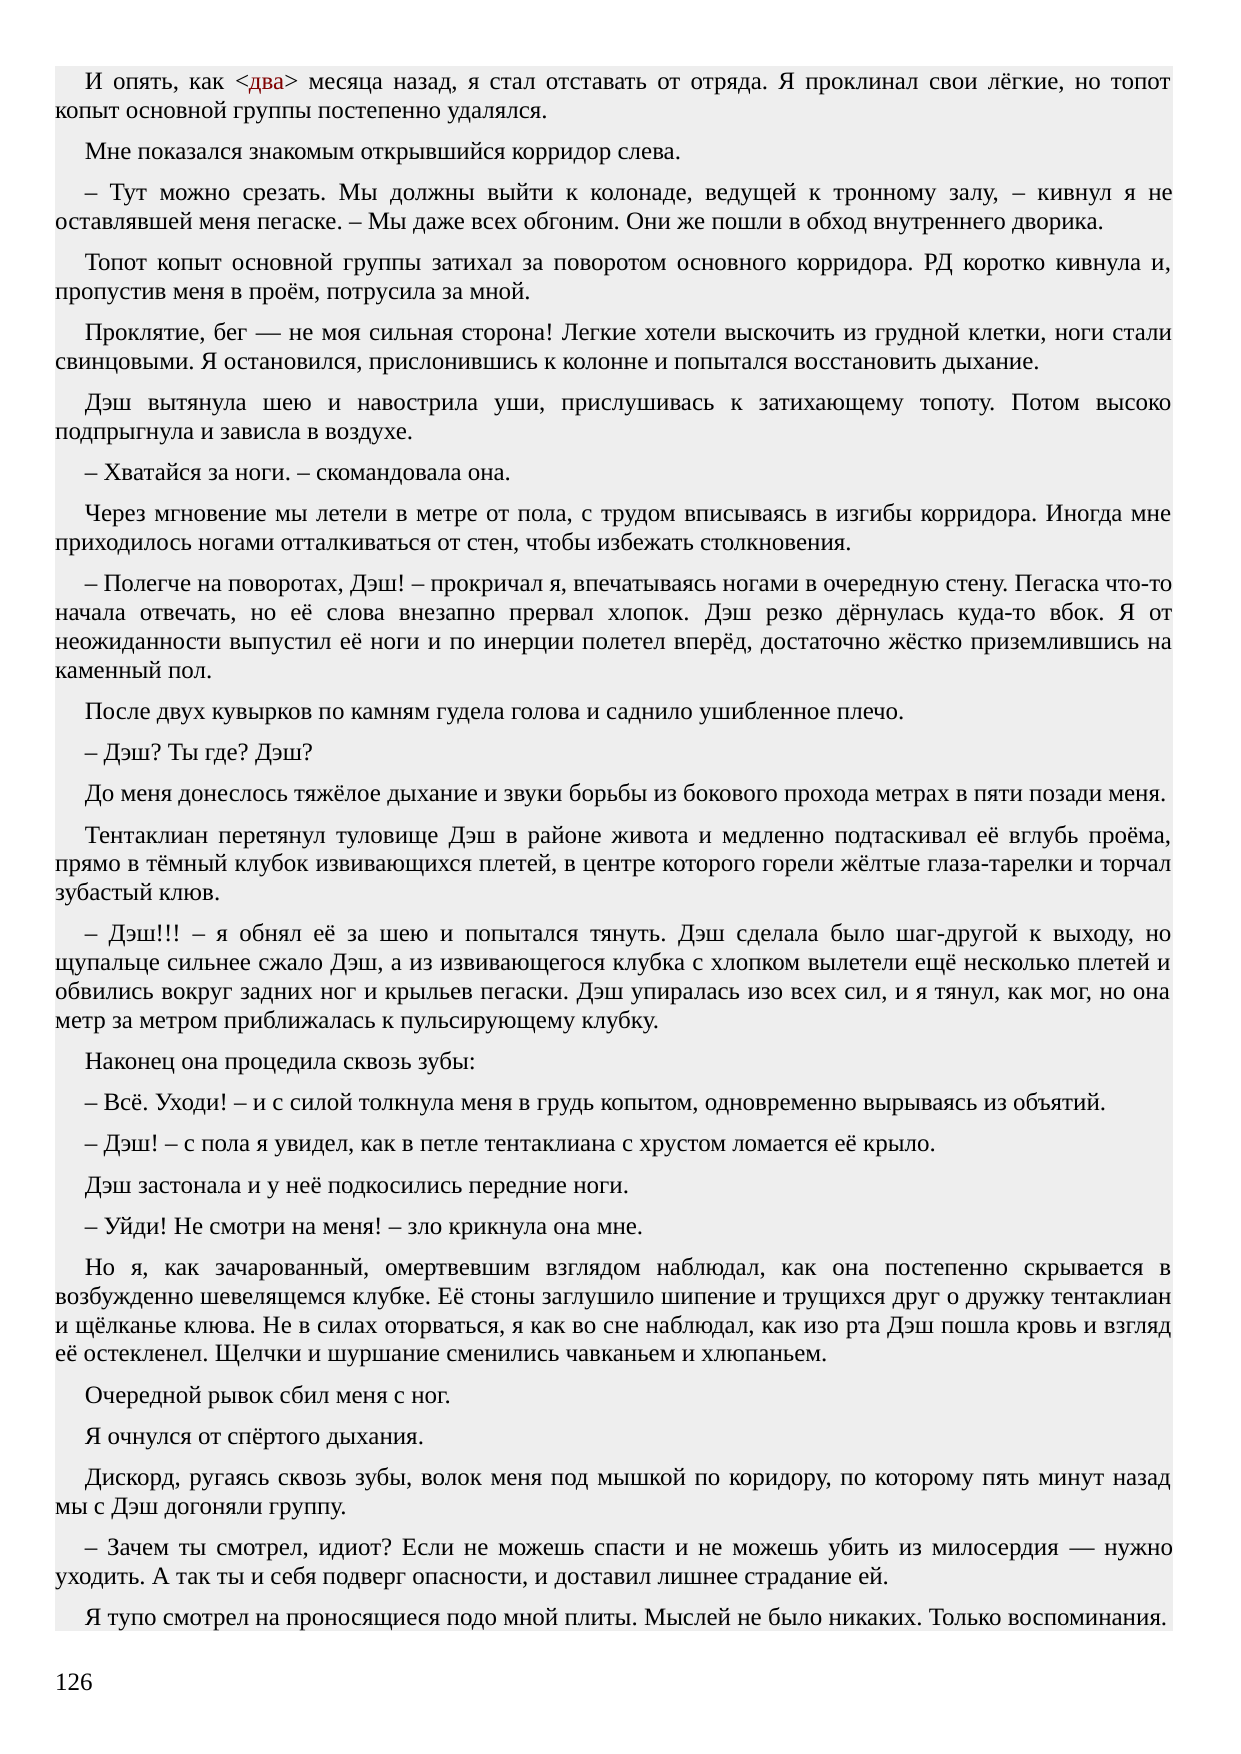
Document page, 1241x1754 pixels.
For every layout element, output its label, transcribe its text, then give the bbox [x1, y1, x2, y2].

text Но я, как зачарованный, омертвевшим взглядом наблюдал, как она постепенно скрывается в возбужденно шевелящемся клубке. Её стоны заглушило шипение и трущихся друг о дружку тентаклиан и щёлканье клюва. Не в силах оторваться, я как во сне наблюдал, как изо рта Дэш пошла кровь и взгляд её остекленел. Щелчки и шуршание сменились чавканьем и хлюпаньем. [55, 1252, 1173, 1367]
text Дискорд, ругаясь сквозь зубы, волок меня под мышкой по коридору, по которому пять минут назад мы с Дэш догоняли группу. [55, 1462, 1173, 1520]
text – Дэш? Ты где? Дэш? [55, 737, 1173, 766]
text – Тут можно срезать. Мы должны выйти к колонаде, ведущей к тронному залу, – кивнул я не оставлявшей меня пегаске. – Мы даже всех обгоним. Они же пошли в обход внутреннего дворика. [55, 177, 1173, 235]
text – Всё. Уходи! – и с силой толкнула меня в грудь копытом, одновременно вырываясь из объятий. [55, 1087, 1173, 1116]
text Очередной рывок сбил меня с ног. [55, 1380, 1173, 1408]
text И опять, как <два> месяца назад, я стал отставать от отряда. Я проклинал свои лёгкие, но топот копыт основной группы постепенно удалялся. [55, 66, 1173, 123]
text Проклятие, бег — не моя сильная сторона! Легкие хотели выскочить из грудной клетки, ноги стали свинцовыми. Я остановился, прислонившись к колонне и попытался восстановить дыхание. [55, 317, 1173, 375]
text Дэш застонала и у неё подкосились передние ноги. [55, 1170, 1173, 1198]
text Дэш вытянула шею и навострила уши, прислушивась к затихающему топоту. Потом высоко подпрыгнула и зависла в воздухе. [55, 387, 1173, 445]
text – Зачем ты смотрел, идиот? Если не можешь спасти и не можешь убить из милосердия — нужно уходить. А так ты и себя подверг опасности, и доставил лишнее страдание ей. [55, 1532, 1173, 1590]
text – Дэш! – с пола я увидел, как в петле тентаклиана с хрустом ломается её крыло. [55, 1128, 1173, 1157]
text До меня донеслось тяжёлое дыхание и звуки борьбы из бокового прохода метрах в пяти позади меня. [55, 778, 1173, 807]
text Мне показался знакомым открывшийся корридор слева. [55, 136, 1173, 165]
text Через мгновение мы летели в метре от пола, с трудом вписываясь в изгибы корридора. Иногда мне приходилось ногами отталкиваться от стен, чтобы избежать столкновения. [55, 498, 1173, 556]
text После двух кувырков по камням гудела голова и саднило ушибленное плечо. [55, 696, 1173, 725]
text – Дэш!!! – я обнял её за шею и попытался тянуть. Дэш сделала было шаг-другой к выходу, но щупальце сильнее сжало Дэш, а из извивающегося клубка с хлопком вылетели ещё несколько плетей и обвились вокруг задних ног и крыльев пегаски. Дэш упиралась изо всех сил, и я тянул, как мог, но она метр за метром приближалась к пульсирующему клубку. [55, 918, 1173, 1033]
text Я очнулся от спёртого дыхания. [55, 1421, 1173, 1450]
text – Хватайся за ноги. – скомандовала она. [55, 457, 1173, 486]
text Тентаклиан перетянул туловище Дэш в районе живота и медленно подтаскивал её вглубь проёма, прямо в тёмный клубок извивающихся плетей, в центре которого горели жёлтые глаза-тарелки и торчал зубастый клюв. [55, 820, 1173, 906]
text – Полегче на поворотах, Дэш! – прокричал я, впечатываясь ногами в очередную стену. Пегаска что-то начала отвечать, но её слова внезапно прервал хлопок. Дэш резко дёрнулась куда-то вбок. Я от неожиданности выпустил её ноги и по инерции полетел вперёд, достаточно жёстко приземлившись на каменный пол. [55, 568, 1173, 683]
text Топот копыт основной группы затихал за поворотом основного корридора. РД коротко кивнула и, пропустив меня в проём, потрусила за мной. [55, 247, 1173, 305]
text Наконец она процедила сквозь зубы: [55, 1046, 1173, 1075]
text Я тупо смотрел на проносящиеся подо мной плиты. Мыслей не было никаких. Только воспоминания. [55, 1602, 1173, 1631]
text – Уйди! Не смотри на меня! – зло крикнула она мне. [55, 1211, 1173, 1240]
